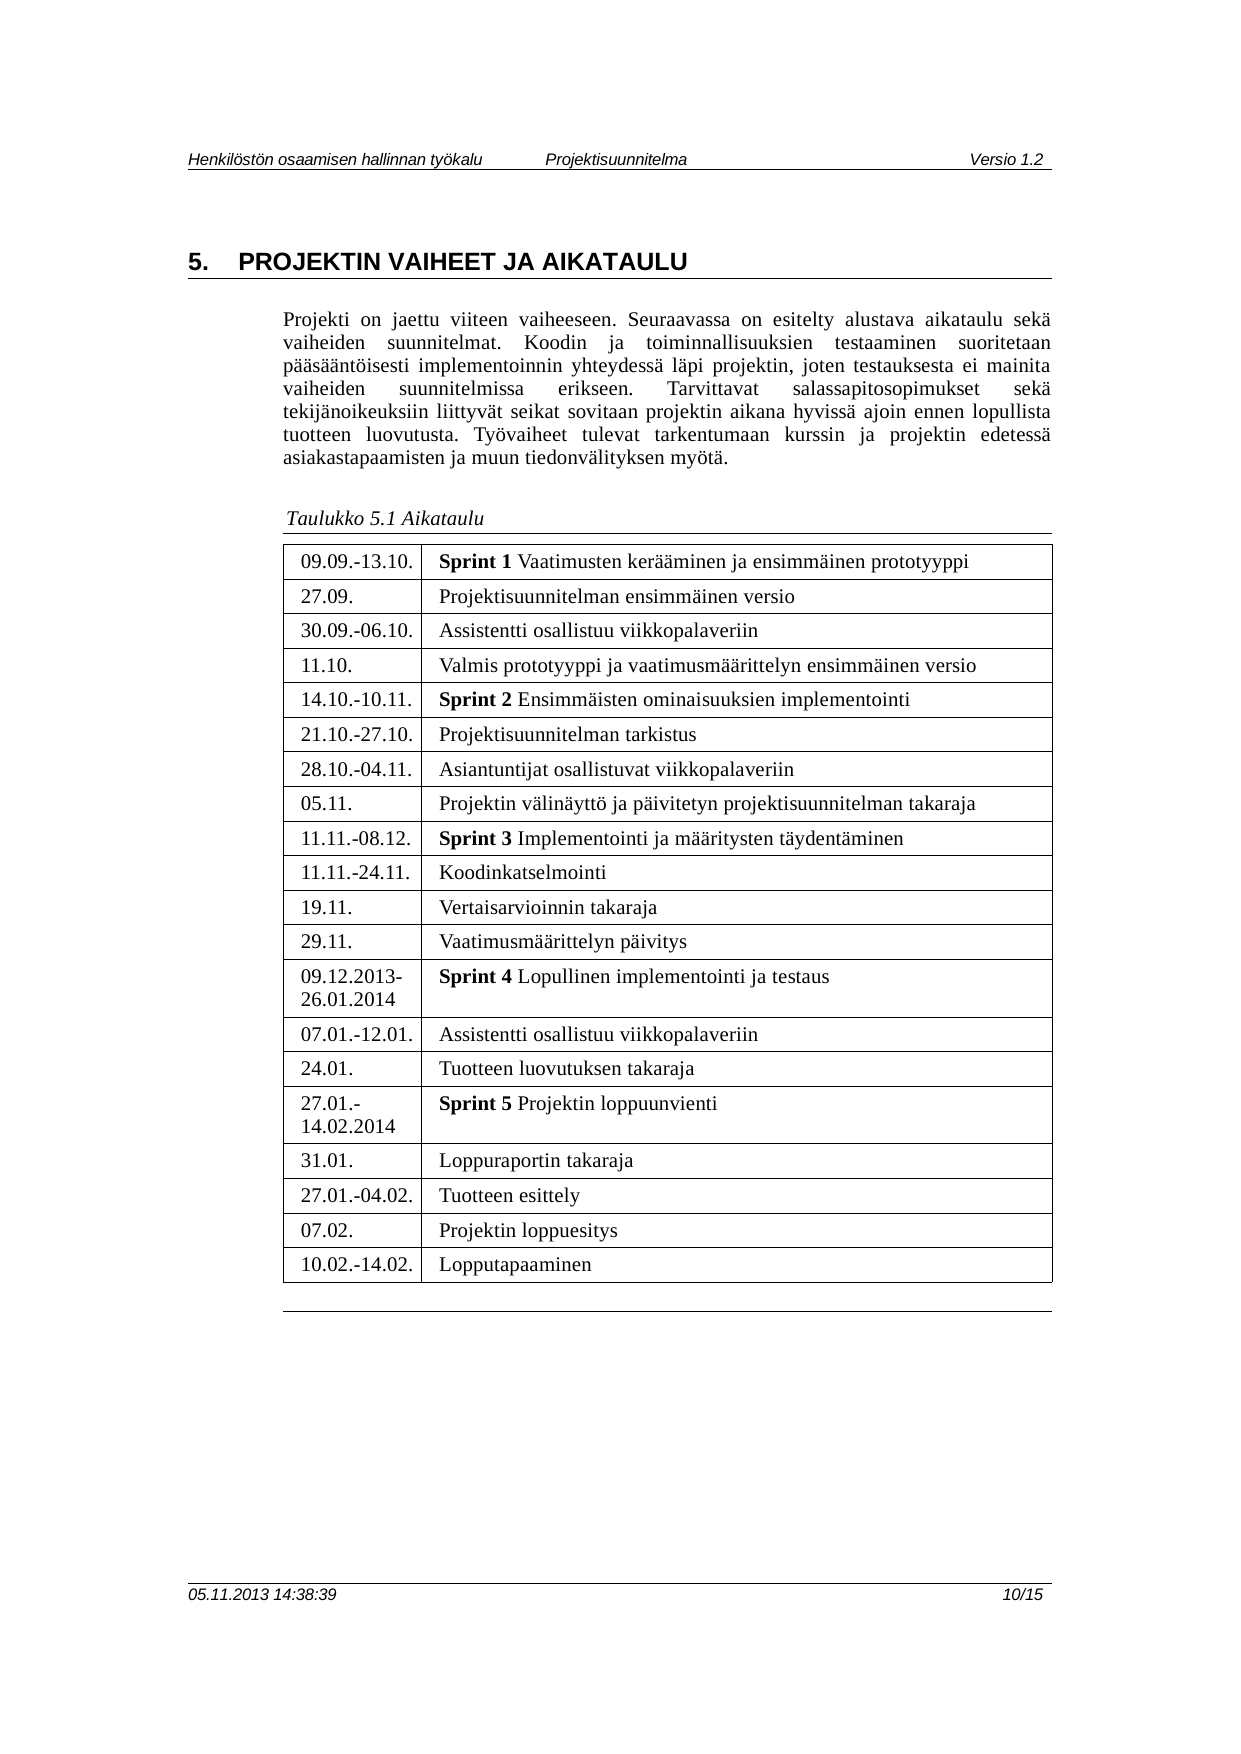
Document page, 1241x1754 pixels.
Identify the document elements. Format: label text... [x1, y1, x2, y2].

table_cell Asiantuntijat osallistuvat viikkopalaveriin [422, 752, 1052, 786]
table_cell 19.11. [284, 891, 421, 924]
table_cell 11.10. [284, 649, 421, 682]
table_header 09.09.-13.10. [284, 545, 421, 579]
table_cell Tuotteen luovutuksen takaraja [422, 1052, 1052, 1086]
table_cell Sprint 3 Implementointi ja määritysten täydentäminen [422, 822, 1052, 855]
table_cell 31.01. [284, 1144, 421, 1178]
table_cell Projektisuunnitelman ensimmäinen versio [422, 580, 1052, 613]
table_cell 11.11.-08.12. [284, 822, 421, 855]
table_header Sprint 1 Vaatimusten kerääminen ja ensimmäinen prototyyppi [422, 545, 1052, 579]
table_cell 27.01.-14.02.2014 [284, 1087, 421, 1143]
table_cell 11.11.-24.11. [284, 856, 421, 890]
table_cell Sprint 5 Projektin loppuunvienti [422, 1087, 1052, 1143]
table_cell Tuotteen esittely [422, 1179, 1052, 1213]
table_cell 28.10.-04.11. [284, 752, 421, 786]
table_cell 27.09. [284, 580, 421, 613]
table_cell Sprint 4 Lopullinen implementointi ja testaus [422, 960, 1052, 1017]
table_cell 29.11. [284, 925, 421, 959]
table_cell Assistentti osallistuu viikkopalaveriin [422, 614, 1052, 648]
text Projekti on jaettu viiteen vaiheeseen. Seuraavassa on esitelty alustava aikataulu sekä vaiheiden suunnitelmat. Koodin ja toiminnallisuuksien testaaminen suoritetaan pääsääntöisesti implementoinnin yhteydessä läpi projektin, joten testauksesta ei mainita vaiheiden suunnitelmissa erikseen. Tarvittavat salassapitosopimukset sekä tekijänoikeuksiin liittyvät seikat sovitaan projektin aikana hyvissä ajoin ennen lopullista tuotteen luovutusta. Työvaiheet tulevat tarkentumaan kurssin ja projektin edetessä asiakastapaamisten ja muun tiedonvälityksen myötä. [283, 308, 1052, 469]
table_cell Projektin välinäyttö ja päivitetyn projektisuunnitelman takaraja [422, 787, 1052, 821]
table_cell Koodinkatselmointi [422, 856, 1052, 890]
table_cell Sprint 2 Ensimmäisten ominaisuuksien implementointi [422, 683, 1052, 717]
table_cell 27.01.-04.02. [284, 1179, 421, 1213]
table_cell 14.10.-10.11. [284, 683, 421, 717]
table_cell Valmis prototyyppi ja vaatimusmäärittelyn ensimmäinen versio [422, 649, 1052, 682]
table_cell Projektisuunnitelman tarkistus [422, 718, 1052, 751]
subtitle Projektin vaiheet ja aikataulu [188, 248, 1052, 278]
table_cell Vertaisarvioinnin takaraja [422, 891, 1052, 924]
table_cell 07.01.-12.01. [284, 1018, 421, 1051]
table_cell Vaatimusmäärittelyn päivitys [422, 925, 1052, 959]
table_cell Lopputapaaminen [422, 1248, 1052, 1282]
table_cell Assistentti osallistuu viikkopalaveriin [422, 1018, 1052, 1051]
table_cell 05.11. [284, 787, 421, 821]
text Taulukko 5.1 Aikataulu [283, 504, 1052, 533]
table_cell 09.12.2013-26.01.2014 [284, 960, 421, 1017]
table_cell 30.09.-06.10. [284, 614, 421, 648]
table_cell Loppuraportin takaraja [422, 1144, 1052, 1178]
table_cell 07.02. [284, 1214, 421, 1247]
table_cell 24.01. [284, 1052, 421, 1086]
table_cell Projektin loppuesitys [422, 1214, 1052, 1247]
table_cell 10.02.-14.02. [284, 1248, 421, 1282]
table_cell 21.10.-27.10. [284, 718, 421, 751]
